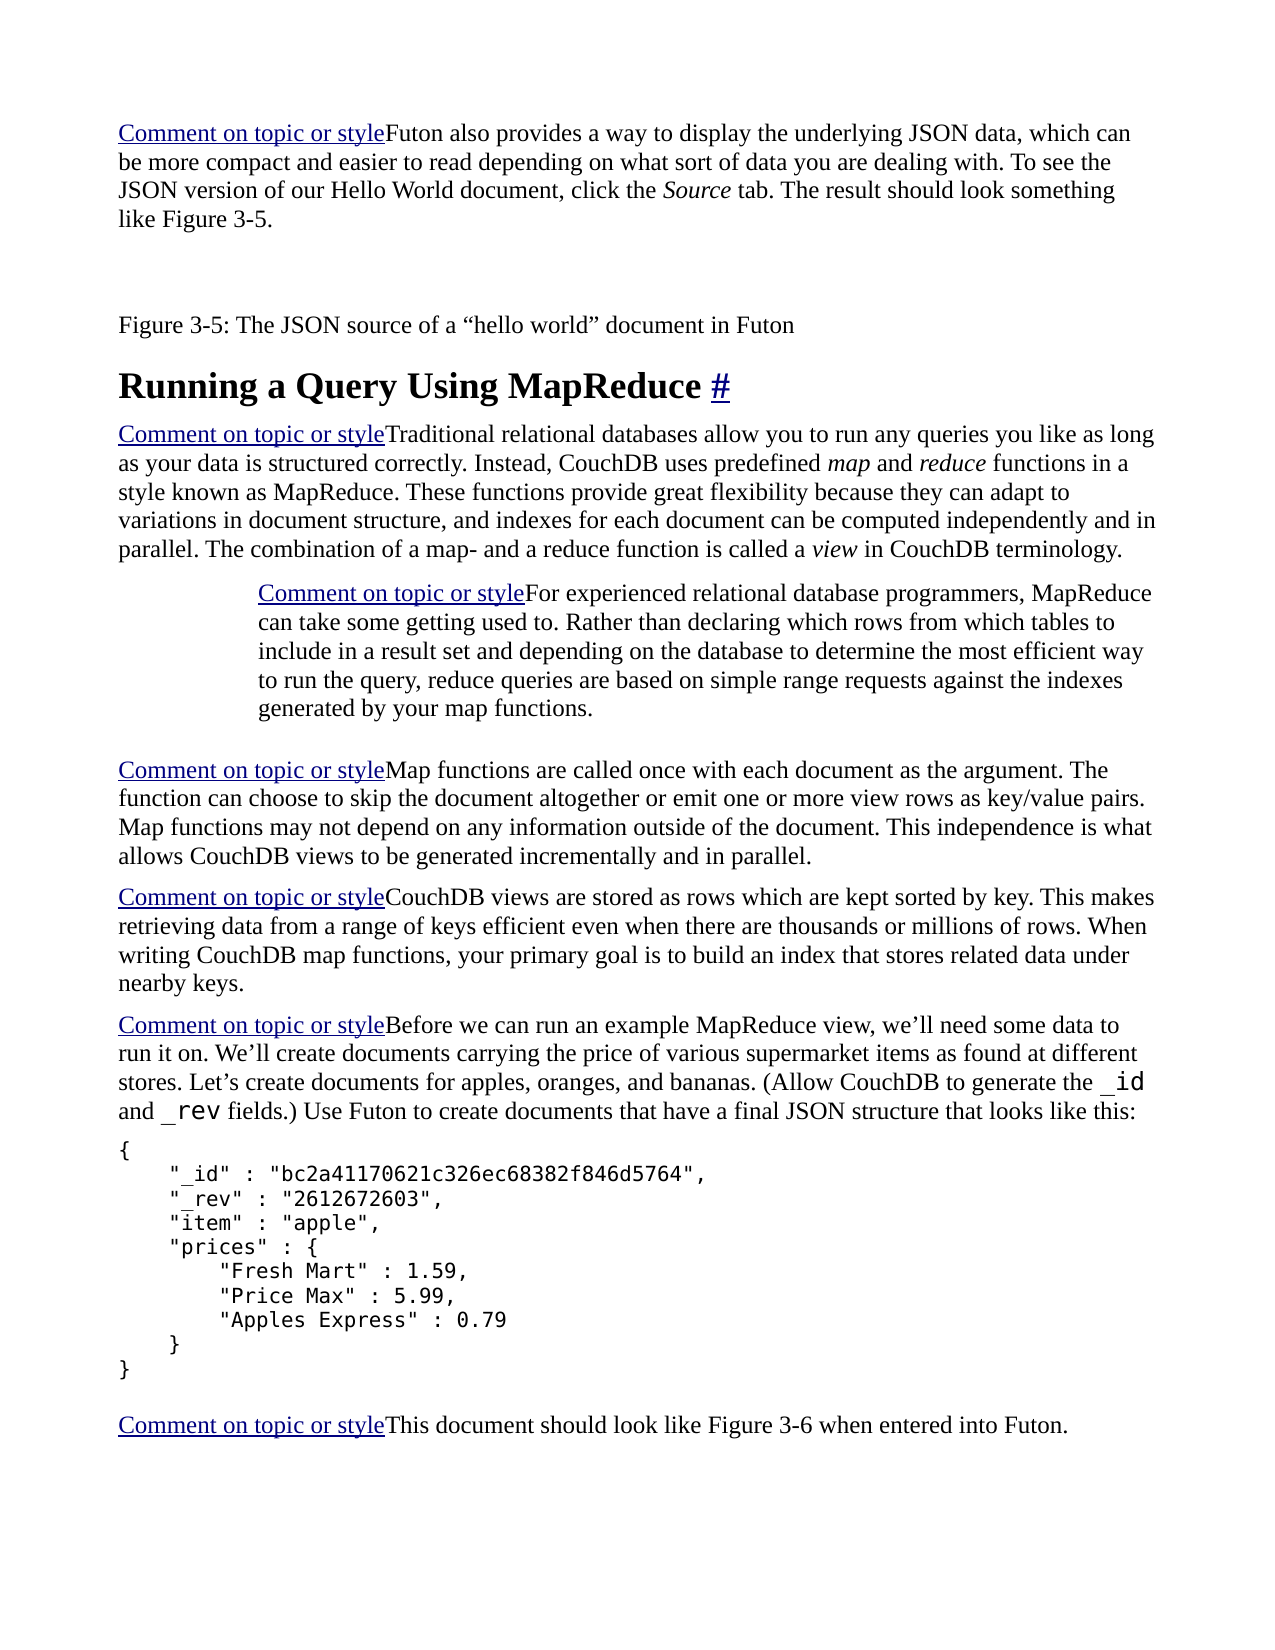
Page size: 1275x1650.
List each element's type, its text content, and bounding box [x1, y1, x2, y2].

subtitle Running a Query Using MapReduce # [118, 364, 1157, 407]
text "Fresh Mart" : 1.59, [118, 1259, 1157, 1284]
text "Price Max" : 5.99, [118, 1284, 1157, 1308]
table_header Comment on topic or styleFor experienced relational database programmers, MapReduce can take some getting used to. Rather than declaring which rows from which tables to include in a result set and depending on the database to determine the most efficient way to run the query, reduce queries are based on simple range requests against the indexes generated by your map functions. [255, 576, 1157, 755]
text "_id" : "bc2a41170621c326ec68382f846d5764", [118, 1162, 1157, 1187]
text Comment on topic or styleBefore we can run an example MapReduce view, we’ll need some data to run it on. We’ll create documents carrying the price of various supermarket items as found at different stores. Let’s create documents for apples, oranges, and bananas. (Allow CouchDB to generate the _id and _rev fields.) Use Futon to create documents that have a final JSON structure that looks like this: [118, 1010, 1157, 1126]
text } [118, 1332, 1157, 1357]
text "prices" : { [118, 1235, 1157, 1259]
text Comment on topic or styleThis document should look like Figure 3-6 when entered into Futon. [118, 1410, 1157, 1439]
text Comment on topic or styleMap functions are called once with each document as the argument. The function can choose to skip the document altogether or emit one or more view rows as key/value pairs. Map functions may not depend on any information outside of the document. This independence is what allows CouchDB views to be generated incrementally and in parallel. [118, 755, 1157, 870]
text Comment on topic or styleFuton also provides a way to display the underlying JSON data, which can be more compact and easier to read depending on what sort of data you are dealing with. To see the JSON version of our Hello World document, click the Source tab. The result should look something like Figure 3-5. [118, 118, 1157, 233]
text { [118, 1138, 1157, 1162]
text Comment on topic or styleTraditional relational databases allow you to run any queries you like as long as your data is structured correctly. Instead, CouchDB uses predefined map and reduce functions in a style known as MapReduce. These functions provide great flexibility because they can adapt to variations in document structure, and indexes for each document can be computed independently and in parallel. The combination of a map- and a reduce function is called a view in CouchDB terminology. [118, 419, 1157, 563]
text "Apples Express" : 0.79 [118, 1308, 1157, 1332]
text "_rev" : "2612672603", [118, 1187, 1157, 1211]
text Figure 3-5: The JSON source of a “hello world” document in Futon [118, 310, 1157, 339]
text Comment on topic or styleCouchDB views are stored as rows which are kept sorted by key. This makes retrieving data from a range of keys efficient even when there are thousands or millions of rows. When writing CouchDB map functions, your primary goal is to build an index that stores related data under nearby keys. [118, 882, 1157, 997]
text "item" : "apple", [118, 1211, 1157, 1235]
table_header [118, 576, 255, 755]
text } [118, 1357, 1157, 1381]
